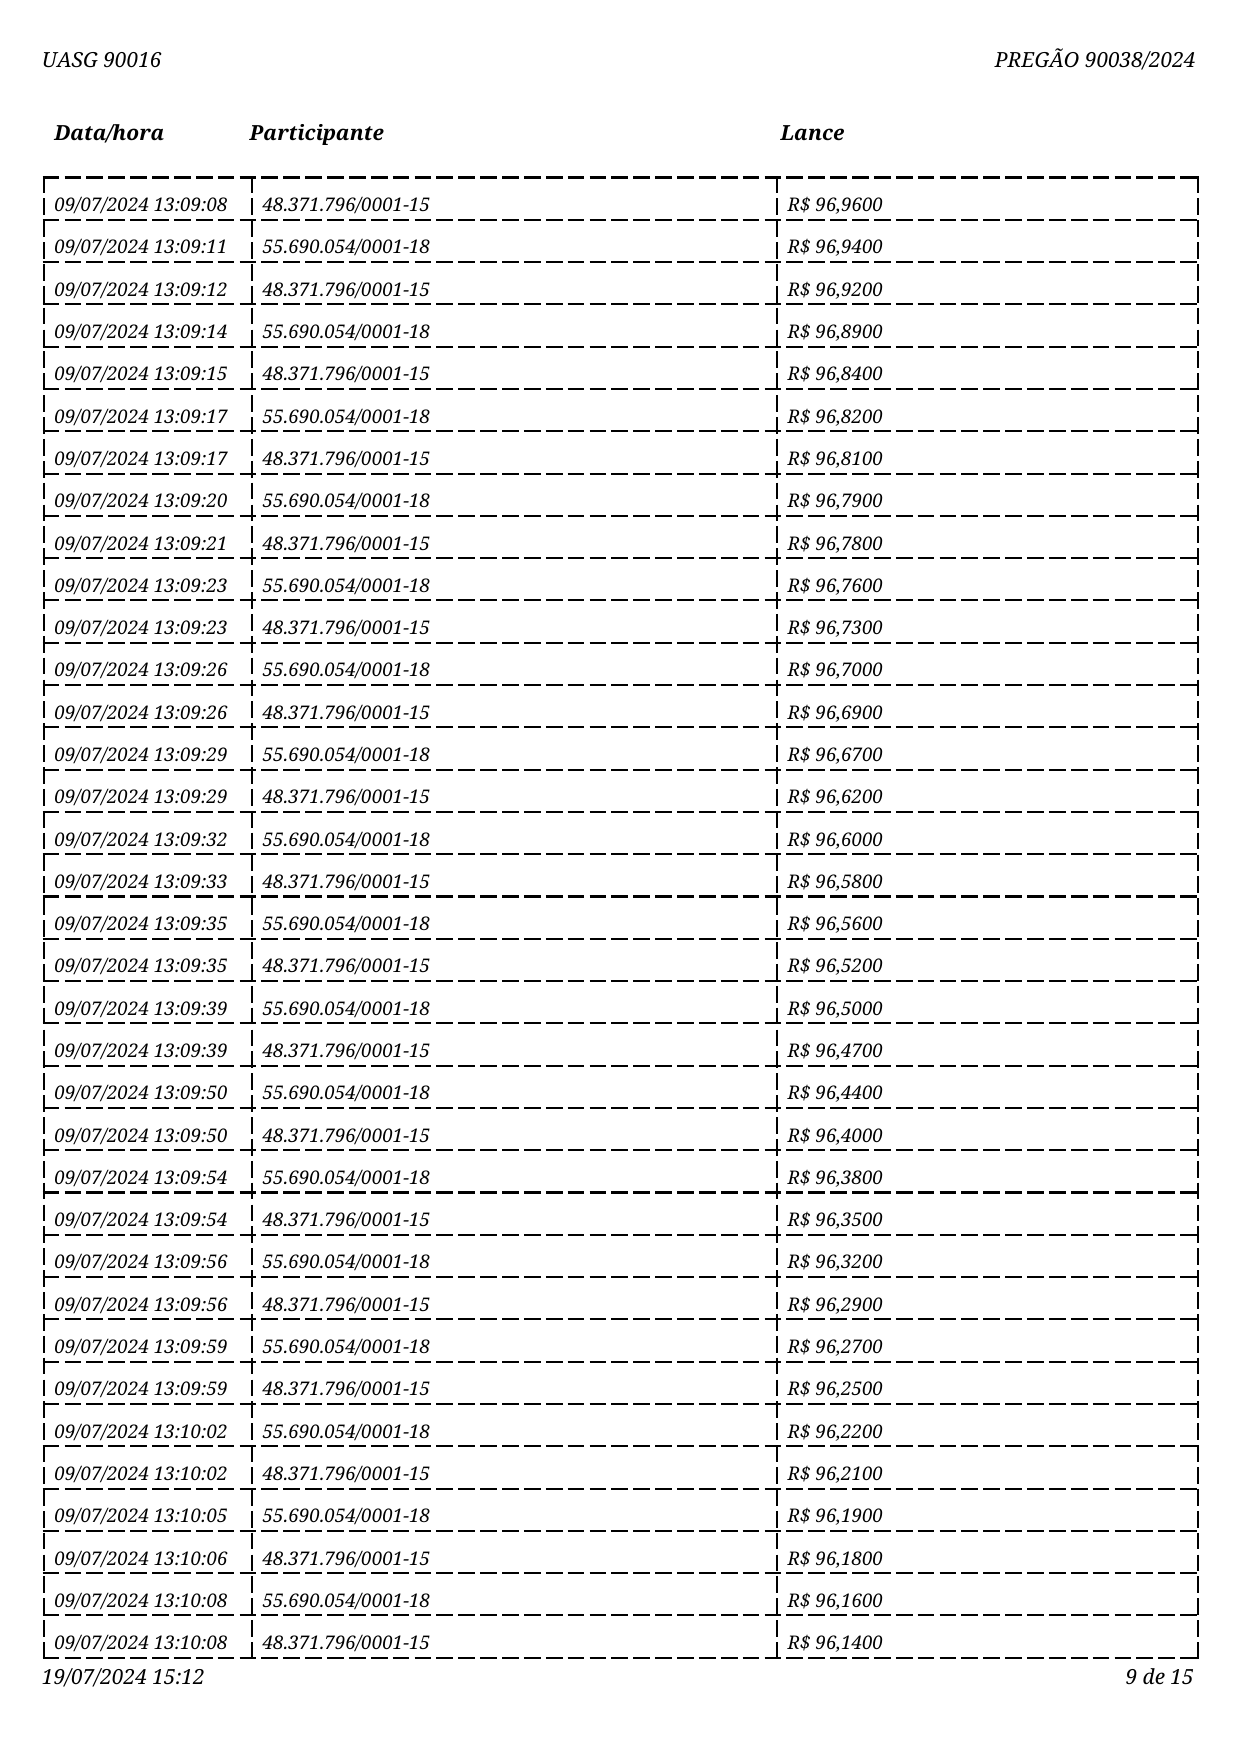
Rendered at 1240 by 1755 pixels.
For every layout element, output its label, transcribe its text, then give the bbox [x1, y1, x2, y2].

table_cell 48.371.796/0001-15 [252, 599, 777, 642]
table_cell R$ 96,1900 [777, 1488, 1198, 1530]
table_cell R$ 96,1400 [777, 1614, 1198, 1657]
table_cell R$ 96,2100 [777, 1445, 1198, 1487]
table_cell 55.690.054/0001-18 [252, 1403, 777, 1445]
table_cell R$ 96,8900 [777, 303, 1198, 346]
table_cell 09/07/2024 13:09:23 [44, 557, 252, 599]
table_cell 09/07/2024 13:09:56 [44, 1234, 252, 1276]
table_cell R$ 96,6200 [777, 769, 1198, 811]
table_cell R$ 96,5600 [777, 895, 1198, 938]
table_cell R$ 96,4400 [777, 1065, 1198, 1107]
table_cell 09/07/2024 13:09:14 [44, 303, 252, 346]
table_cell 48.371.796/0001-15 [252, 1022, 777, 1064]
table_cell R$ 96,5000 [777, 980, 1198, 1022]
table_cell 55.690.054/0001-18 [252, 219, 777, 261]
table_cell 55.690.054/0001-18 [252, 1065, 777, 1107]
table_cell 09/07/2024 13:09:15 [44, 346, 252, 388]
table_cell 55.690.054/0001-18 [252, 473, 777, 515]
table_cell 55.690.054/0001-18 [252, 1572, 777, 1614]
table_cell 48.371.796/0001-15 [252, 1361, 777, 1403]
table_cell R$ 96,8100 [777, 430, 1198, 472]
table_cell 09/07/2024 13:10:08 [44, 1614, 252, 1657]
table_cell 09/07/2024 13:09:50 [44, 1107, 252, 1149]
table_cell R$ 96,9200 [777, 261, 1198, 303]
table_cell R$ 96,8400 [777, 346, 1198, 388]
table_cell 09/07/2024 13:10:02 [44, 1403, 252, 1445]
table_cell 48.371.796/0001-15 [252, 1107, 777, 1149]
table_cell 09/07/2024 13:09:26 [44, 684, 252, 726]
table_cell 48.371.796/0001-15 [252, 430, 777, 472]
table_header 09/07/2024 13:09:08 [44, 176, 252, 219]
table_cell R$ 96,7600 [777, 557, 1198, 599]
table_header 48.371.796/0001-15 [252, 176, 777, 219]
table_cell R$ 96,5800 [777, 853, 1198, 895]
table_cell R$ 96,7000 [777, 642, 1198, 684]
table_cell R$ 96,3500 [777, 1191, 1198, 1234]
table_cell 48.371.796/0001-15 [252, 938, 777, 980]
table_cell 55.690.054/0001-18 [252, 642, 777, 684]
table_cell 09/07/2024 13:09:12 [44, 261, 252, 303]
table_cell 09/07/2024 13:09:59 [44, 1318, 252, 1361]
table_cell 09/07/2024 13:09:50 [44, 1065, 252, 1107]
table_cell 09/07/2024 13:09:56 [44, 1276, 252, 1318]
table_cell 09/07/2024 13:09:39 [44, 980, 252, 1022]
table_cell 09/07/2024 13:09:32 [44, 811, 252, 853]
table_cell 09/07/2024 13:09:35 [44, 938, 252, 980]
table_cell 09/07/2024 13:09:33 [44, 853, 252, 895]
table_cell 09/07/2024 13:09:29 [44, 726, 252, 768]
table_cell 09/07/2024 13:09:11 [44, 219, 252, 261]
table_cell R$ 96,7800 [777, 515, 1198, 557]
table_cell 55.690.054/0001-18 [252, 1488, 777, 1530]
table_cell 48.371.796/0001-15 [252, 1276, 777, 1318]
table_cell 55.690.054/0001-18 [252, 1149, 777, 1191]
table_cell R$ 96,9400 [777, 219, 1198, 261]
table_cell 48.371.796/0001-15 [252, 346, 777, 388]
table_cell 48.371.796/0001-15 [252, 1614, 777, 1657]
table_cell 55.690.054/0001-18 [252, 811, 777, 853]
table_cell 09/07/2024 13:10:05 [44, 1488, 252, 1530]
table_cell 09/07/2024 13:09:39 [44, 1022, 252, 1064]
table_cell R$ 96,7300 [777, 599, 1198, 642]
table_cell 48.371.796/0001-15 [252, 684, 777, 726]
table_cell 09/07/2024 13:09:26 [44, 642, 252, 684]
table_cell 48.371.796/0001-15 [252, 1530, 777, 1572]
table_cell 09/07/2024 13:09:17 [44, 430, 252, 472]
table_cell R$ 96,1600 [777, 1572, 1198, 1614]
table_cell R$ 96,4700 [777, 1022, 1198, 1064]
table_cell 55.690.054/0001-18 [252, 303, 777, 346]
table_cell R$ 96,8200 [777, 388, 1198, 430]
table_cell 09/07/2024 13:09:54 [44, 1149, 252, 1191]
table_cell R$ 96,6000 [777, 811, 1198, 853]
table_cell 55.690.054/0001-18 [252, 557, 777, 599]
table_cell R$ 96,2700 [777, 1318, 1198, 1361]
table_cell 48.371.796/0001-15 [252, 769, 777, 811]
table_cell 55.690.054/0001-18 [252, 895, 777, 938]
table_cell 55.690.054/0001-18 [252, 1234, 777, 1276]
table_cell R$ 96,1800 [777, 1530, 1198, 1572]
table_cell 09/07/2024 13:09:35 [44, 895, 252, 938]
table_cell 09/07/2024 13:09:29 [44, 769, 252, 811]
table_cell R$ 96,3800 [777, 1149, 1198, 1191]
table_cell R$ 96,6900 [777, 684, 1198, 726]
table_cell 55.690.054/0001-18 [252, 388, 777, 430]
table_cell 48.371.796/0001-15 [252, 261, 777, 303]
table_cell R$ 96,3200 [777, 1234, 1198, 1276]
table_cell R$ 96,4000 [777, 1107, 1198, 1149]
table_cell R$ 96,2200 [777, 1403, 1198, 1445]
table_cell R$ 96,5200 [777, 938, 1198, 980]
table_cell 48.371.796/0001-15 [252, 1191, 777, 1234]
table_cell R$ 96,6700 [777, 726, 1198, 768]
table_cell 09/07/2024 13:09:59 [44, 1361, 252, 1403]
table_cell 09/07/2024 13:09:17 [44, 388, 252, 430]
table_cell 55.690.054/0001-18 [252, 1318, 777, 1361]
table_header R$ 96,9600 [777, 176, 1198, 219]
table_cell R$ 96,2500 [777, 1361, 1198, 1403]
table_cell 48.371.796/0001-15 [252, 853, 777, 895]
table_cell 09/07/2024 13:09:20 [44, 473, 252, 515]
table_cell 48.371.796/0001-15 [252, 515, 777, 557]
table_cell 09/07/2024 13:09:54 [44, 1191, 252, 1234]
table_cell 09/07/2024 13:10:02 [44, 1445, 252, 1487]
table_cell 55.690.054/0001-18 [252, 980, 777, 1022]
table_cell 09/07/2024 13:09:23 [44, 599, 252, 642]
table_cell R$ 96,2900 [777, 1276, 1198, 1318]
table_cell R$ 96,7900 [777, 473, 1198, 515]
table_cell 48.371.796/0001-15 [252, 1445, 777, 1487]
table_cell 09/07/2024 13:10:08 [44, 1572, 252, 1614]
table_cell 09/07/2024 13:09:21 [44, 515, 252, 557]
table_cell 55.690.054/0001-18 [252, 726, 777, 768]
table_cell 09/07/2024 13:10:06 [44, 1530, 252, 1572]
